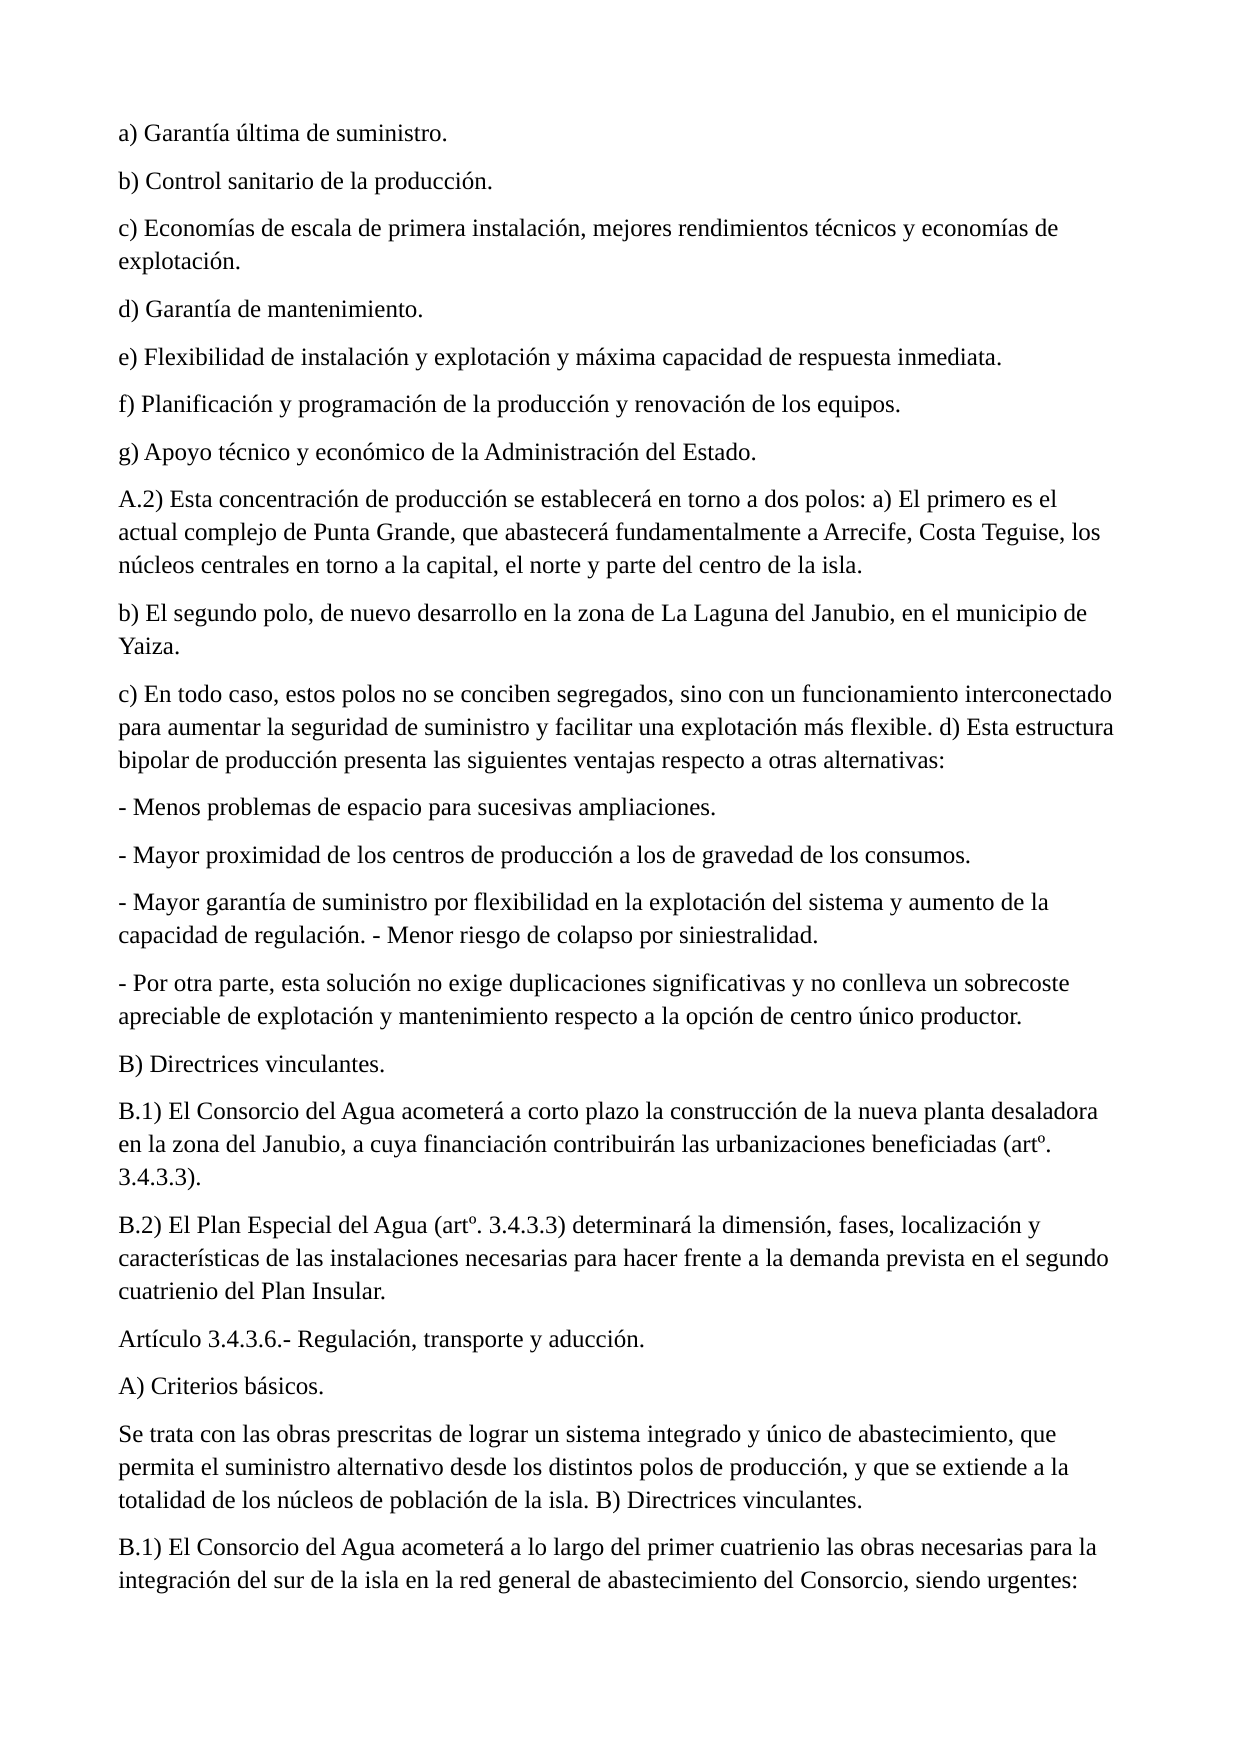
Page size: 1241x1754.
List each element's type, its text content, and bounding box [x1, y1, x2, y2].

text B) Directrices vinculantes. [118, 1049, 1122, 1077]
text b) Control sanitario de la producción. [118, 166, 1122, 194]
text c) En todo caso, estos polos no se conciben segregados, sino con un funcionamiento interconectado para aumentar la seguridad de suministro y facilitar una explotación más flexible. d) Esta estructura bipolar de producción presenta las siguientes ventajas respecto a otras alternativas: [118, 679, 1122, 773]
text d) Garantía de mantenimiento. [118, 294, 1122, 323]
text Se trata con las obras prescritas de lograr un sistema integrado y único de abastecimiento, que permita el suministro alternativo desde los distintos polos de producción, y que se extiende a la totalidad de los núcleos de población de la isla. B) Directrices vinculantes. [118, 1419, 1122, 1514]
text f) Planificación y programación de la producción y renovación de los equipos. [118, 389, 1122, 418]
text - Mayor garantía de suministro por flexibilidad en la explotación del sistema y aumento de la capacidad de regulación. - Menor riesgo de colapso por siniestralidad. [118, 887, 1122, 949]
text B.1) El Consorcio del Agua acometerá a lo largo del primer cuatrienio las obras necesarias para la integración del sur de la isla en la red general de abastecimiento del Consorcio, siendo urgentes: [118, 1532, 1122, 1594]
text b) El segundo polo, de nuevo desarrollo en la zona de La Laguna del Janubio, en el municipio de Yaiza. [118, 598, 1122, 660]
text c) Economías de escala de primera instalación, mejores rendimientos técnicos y economías de explotación. [118, 213, 1122, 275]
text g) Apoyo técnico y económico de la Administración del Estado. [118, 437, 1122, 466]
text e) Flexibilidad de instalación y explotación y máxima capacidad de respuesta inmediata. [118, 342, 1122, 370]
text A.2) Esta concentración de producción se establecerá en torno a dos polos: a) El primero es el actual complejo de Punta Grande, que abastecerá fundamentalmente a Arrecife, Costa Teguise, los núcleos centrales en torno a la capital, el norte y parte del centro de la isla. [118, 484, 1122, 579]
text B.1) El Consorcio del Agua acometerá a corto plazo la construcción de la nueva planta desaladora en la zona del Janubio, a cuya financiación contribuirán las urbanizaciones beneficiadas (artº. 3.4.3.3). [118, 1096, 1122, 1191]
text - Menos problemas de espacio para sucesivas ampliaciones. [118, 792, 1122, 821]
text - Mayor proximidad de los centros de producción a los de gravedad de los consumos. [118, 840, 1122, 869]
text a) Garantía última de suministro. [118, 118, 1122, 147]
text B.2) El Plan Especial del Agua (artº. 3.4.3.3) determinará la dimensión, fases, localización y características de las instalaciones necesarias para hacer frente a la demanda prevista en el segundo cuatrienio del Plan Insular. [118, 1210, 1122, 1305]
text Artículo 3.4.3.6.- Regulación, transporte y aducción. [118, 1324, 1122, 1352]
text - Por otra parte, esta solución no exige duplicaciones significativas y no conlleva un sobrecoste apreciable de explotación y mantenimiento respecto a la opción de centro único productor. [118, 968, 1122, 1030]
text A) Criterios básicos. [118, 1371, 1122, 1400]
